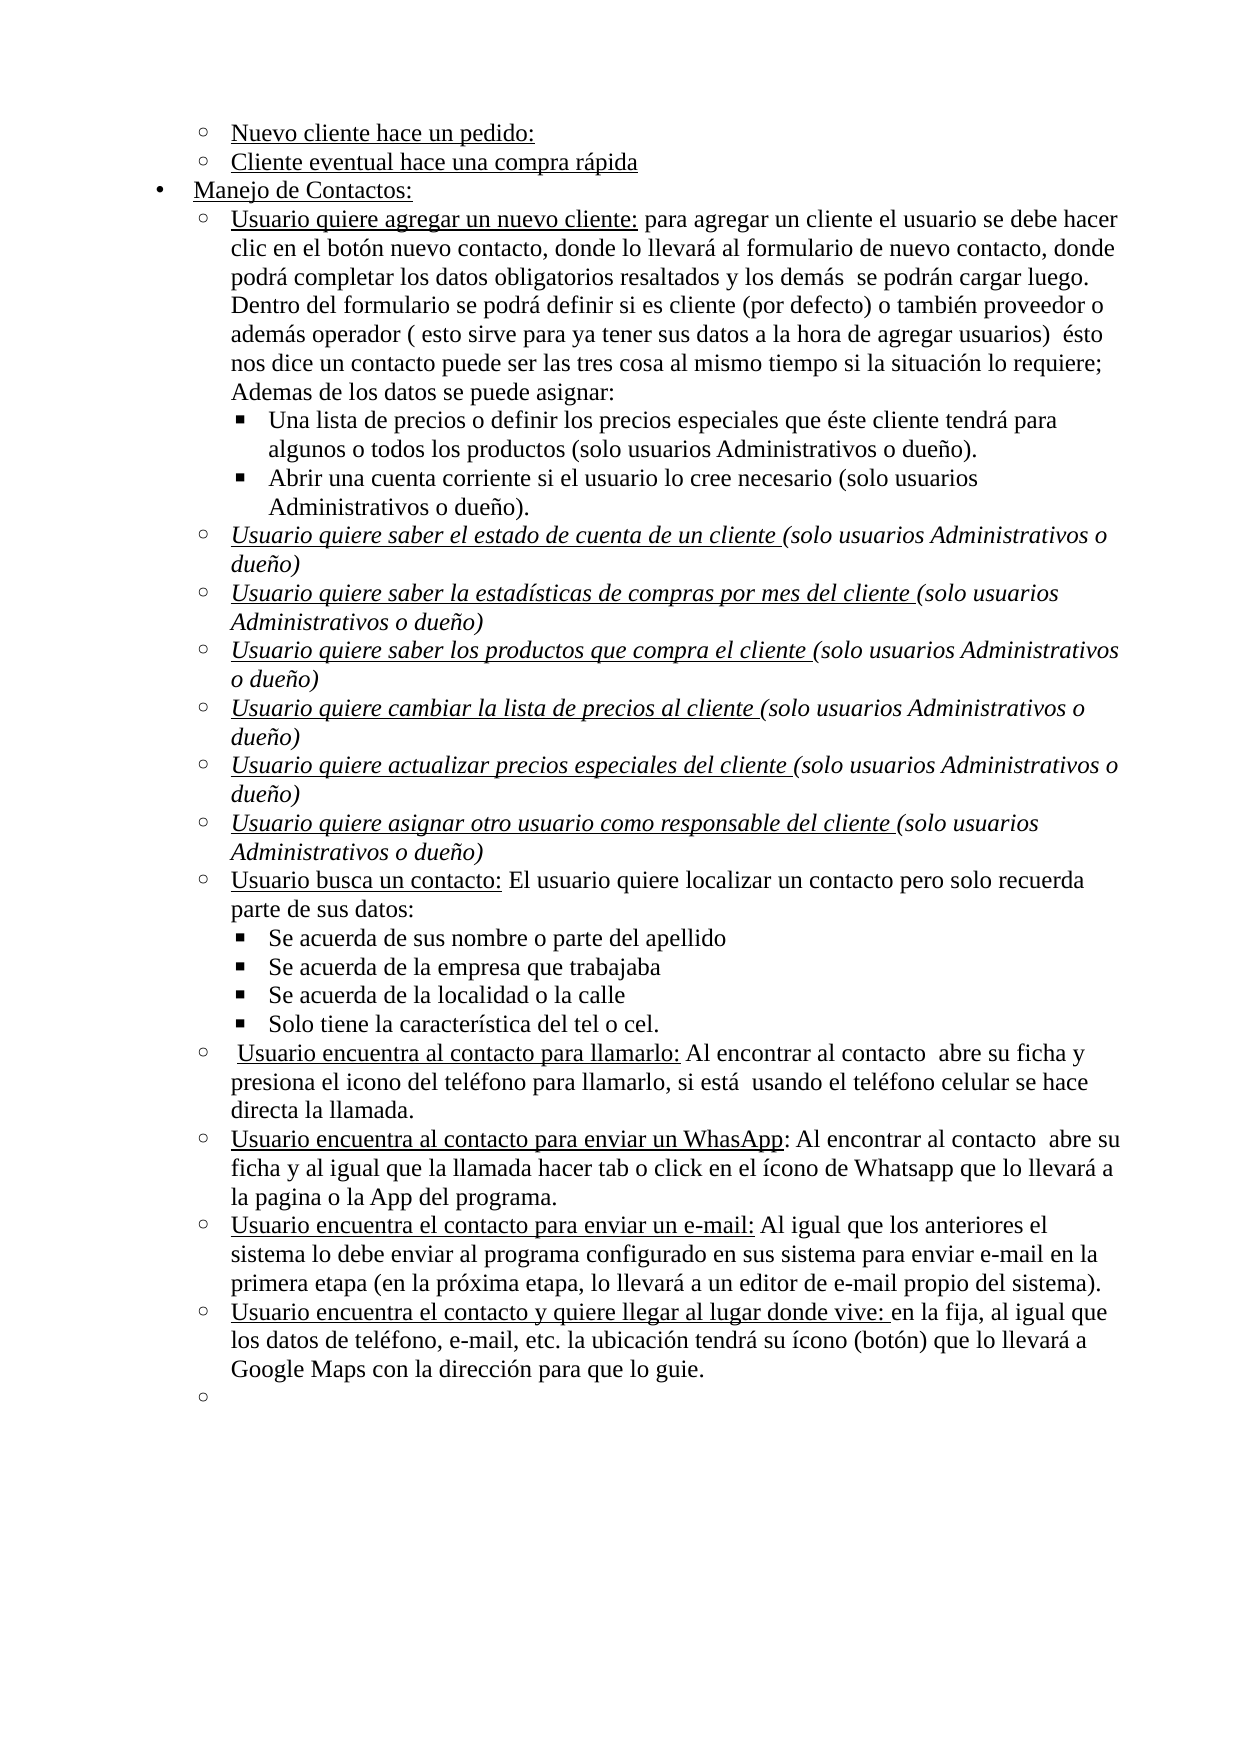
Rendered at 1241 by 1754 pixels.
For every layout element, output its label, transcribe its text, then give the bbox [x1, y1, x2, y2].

list Usuario quiere cambiar la lista de precios al cliente (solo usuarios Administrativos o dueño) [193, 693, 1122, 751]
list Usuario busca un contacto: El usuario quiere localizar un contacto pero solo recuerda parte de sus datos: [193, 866, 1122, 923]
list Usuario quiere saber la estadísticas de compras por mes del cliente (solo usuarios Administrativos o dueño) [193, 578, 1122, 636]
list Usuario quiere saber los productos que compra el cliente (solo usuarios Administrativos o dueño) [193, 636, 1122, 693]
list Usuario encuentra al contacto para llamarlo: Al encontrar al contacto abre su ficha y presiona el icono del teléfono para llamarlo, si está usando el teléfono celular se hace directa la llamada. [193, 1038, 1122, 1124]
list Se acuerda de la localidad o la calle [231, 981, 1122, 1009]
list Cliente eventual hace una compra rápida [193, 147, 1122, 176]
list Manejo de Contactos: [156, 176, 1122, 204]
list Usuario encuentra el contacto y quiere llegar al lugar donde vive: en la fija, al igual que los datos de teléfono, e-mail, etc. la ubicación tendrá su ícono (botón) que lo llevará a Google Maps con la dirección para que lo guie. [193, 1297, 1122, 1383]
list Nuevo cliente hace un pedido: [193, 118, 1122, 147]
list Abrir una cuenta corriente si el usuario lo cree necesario (solo usuarios Administrativos o dueño). [231, 463, 1122, 521]
list Usuario encuentra el contacto para enviar un e-mail: Al igual que los anteriores el sistema lo debe enviar al programa configurado en sus sistema para enviar e-mail en la primera etapa (en la próxima etapa, lo llevará a un editor de e-mail propio del sistema). [193, 1211, 1122, 1297]
list Solo tiene la característica del tel o cel. [231, 1009, 1122, 1038]
list Se acuerda de sus nombre o parte del apellido [231, 923, 1122, 952]
list Una lista de precios o definir los precios especiales que éste cliente tendrá para algunos o todos los productos (solo usuarios Administrativos o dueño). [231, 406, 1122, 463]
list Usuario quiere saber el estado de cuenta de un cliente (solo usuarios Administrativos o dueño) [193, 521, 1122, 578]
list Usuario quiere asignar otro usuario como responsable del cliente (solo usuarios Administrativos o dueño) [193, 808, 1122, 866]
list Se acuerda de la empresa que trabajaba [231, 952, 1122, 981]
list Usuario quiere actualizar precios especiales del cliente (solo usuarios Administrativos o dueño) [193, 751, 1122, 808]
list Usuario quiere agregar un nuevo cliente: para agregar un cliente el usuario se debe hacer clic en el botón nuevo contacto, donde lo llevará al formulario de nuevo contacto, donde podrá completar los datos obligatorios resaltados y los demás se podrán cargar luego. Dentro del formulario se podrá definir si es cliente (por defecto) o también proveedor o además operador ( esto sirve para ya tener sus datos a la hora de agregar usuarios) ésto nos dice un contacto puede ser las tres cosa al mismo tiempo si la situación lo requiere; Ademas de los datos se puede asignar: [193, 204, 1122, 406]
list Usuario encuentra al contacto para enviar un WhasApp: Al encontrar al contacto abre su ficha y al igual que la llamada hacer tab o click en el ícono de Whatsapp que lo llevará a la pagina o la App del programa. [193, 1124, 1122, 1211]
